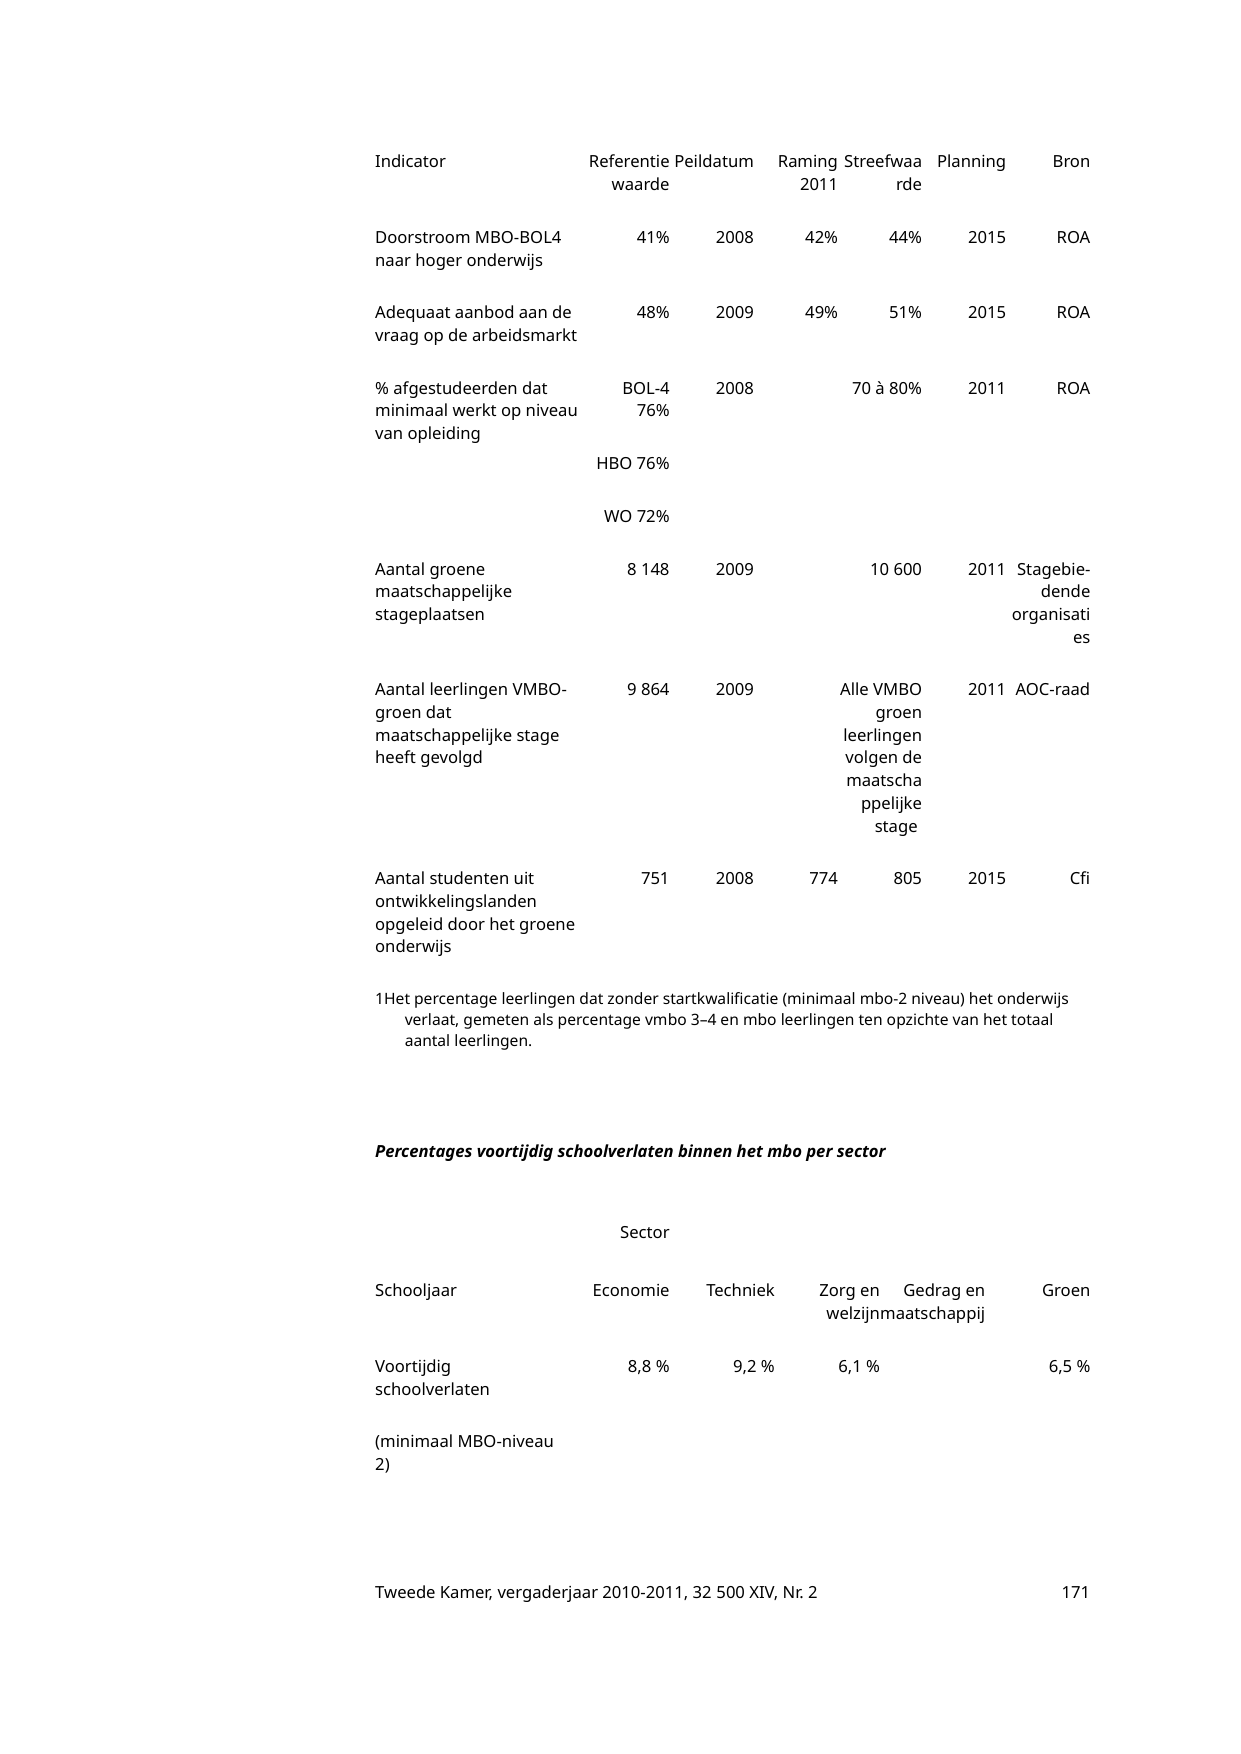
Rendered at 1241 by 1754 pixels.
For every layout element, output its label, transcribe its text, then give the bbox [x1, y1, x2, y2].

table_cell 41% [585, 225, 669, 301]
table_cell Cfi [1006, 867, 1090, 988]
table_header Referentiewaarde [585, 150, 669, 225]
table_cell Stagebie-dende organisaties [1006, 557, 1090, 678]
table_header Streefwaarde [838, 150, 922, 225]
table_cell [754, 376, 838, 557]
table_header [669, 1221, 774, 1279]
table_cell BOL-4 76% HBO 76% WO 72% [585, 376, 669, 557]
table_cell Techniek [669, 1279, 774, 1354]
table_cell 1Het percentage leerlingen dat zonder startkwalificatie (minimaal mbo-2 niveau) het onderwijs verlaat, gemeten als percentage vmbo 3–4 en mbo leerlingen ten opzichte van het totaal aantal leerlingen. [375, 988, 1090, 1081]
table_cell 10 600 [838, 557, 922, 678]
table_cell 70 à 80% [838, 376, 922, 557]
table_cell 774 [754, 867, 838, 988]
table_cell 2015 [922, 867, 1006, 988]
table_header [375, 1221, 564, 1279]
table_cell 2011 [922, 678, 1006, 867]
table_cell Gedrag en maatschappij [880, 1279, 985, 1354]
table_cell [754, 557, 838, 678]
text Percentages voortijdig schoolverlaten binnen het mbo per sector [375, 1140, 1090, 1163]
table_cell Groen [985, 1279, 1090, 1354]
table_cell 2015 [922, 301, 1006, 376]
table_cell Aantal groene maatschappelijke stageplaatsen [375, 557, 585, 678]
table_cell [880, 1354, 985, 1505]
table_cell 9,2 % [669, 1354, 774, 1505]
table_cell 49% [754, 301, 838, 376]
table_cell 2015 [922, 225, 1006, 301]
table_cell 2008 [669, 225, 753, 301]
table_cell 6,1 % [775, 1354, 880, 1505]
table_cell 2011 [922, 557, 1006, 678]
table_cell 751 [585, 867, 669, 988]
table_header Planning [922, 150, 1006, 225]
table_cell Voortijdig schoolverlaten (minimaal MBO-niveau 2) [375, 1354, 564, 1505]
table_cell Schooljaar [375, 1279, 564, 1354]
table_cell ROA [1006, 225, 1090, 301]
table_header [775, 1221, 880, 1279]
table_cell Aantal leerlingen VMBO-groen dat maatschappelijke stage heeft gevolgd [375, 678, 585, 867]
table_cell Zorg en welzijn [775, 1279, 880, 1354]
table_header Indicator [375, 150, 585, 225]
table_cell 2008 [669, 376, 753, 557]
table_cell 805 [838, 867, 922, 988]
table_header Peildatum [669, 150, 753, 225]
table_header [985, 1221, 1090, 1279]
table_cell Economie [564, 1279, 669, 1354]
table_cell 8,8 % [564, 1354, 669, 1505]
table_cell 9 864 [585, 678, 669, 867]
table_cell 2009 [669, 301, 753, 376]
table_cell ROA [1006, 301, 1090, 376]
table_header Bron [1006, 150, 1090, 225]
table_cell Aantal studenten uit ontwikkelingslanden opgeleid door het groene onderwijs [375, 867, 585, 988]
table_header [880, 1221, 985, 1279]
table_cell Adequaat aanbod aan de vraag op de arbeidsmarkt [375, 301, 585, 376]
table_cell 2009 [669, 557, 753, 678]
table_cell 42% [754, 225, 838, 301]
table_cell 6,5 % [985, 1354, 1090, 1505]
table_cell 8 148 [585, 557, 669, 678]
table_cell 51% [838, 301, 922, 376]
table_cell 2009 [669, 678, 753, 867]
table_cell Doorstroom MBO-BOL4 naar hoger onderwijs [375, 225, 585, 301]
table_cell Alle VMBO groen leerlingen volgen de maatschappelijke stage [838, 678, 922, 867]
table_cell AOC-raad [1006, 678, 1090, 867]
table_cell 44% [838, 225, 922, 301]
table_cell [754, 678, 838, 867]
table_header Raming 2011 [754, 150, 838, 225]
table_cell 48% [585, 301, 669, 376]
table_cell % afgestudeerden dat minimaal werkt op niveau van opleiding [375, 376, 585, 557]
table_header Sector [564, 1221, 669, 1279]
table_cell 2011 [922, 376, 1006, 557]
table_cell 2008 [669, 867, 753, 988]
table_cell ROA [1006, 376, 1090, 557]
